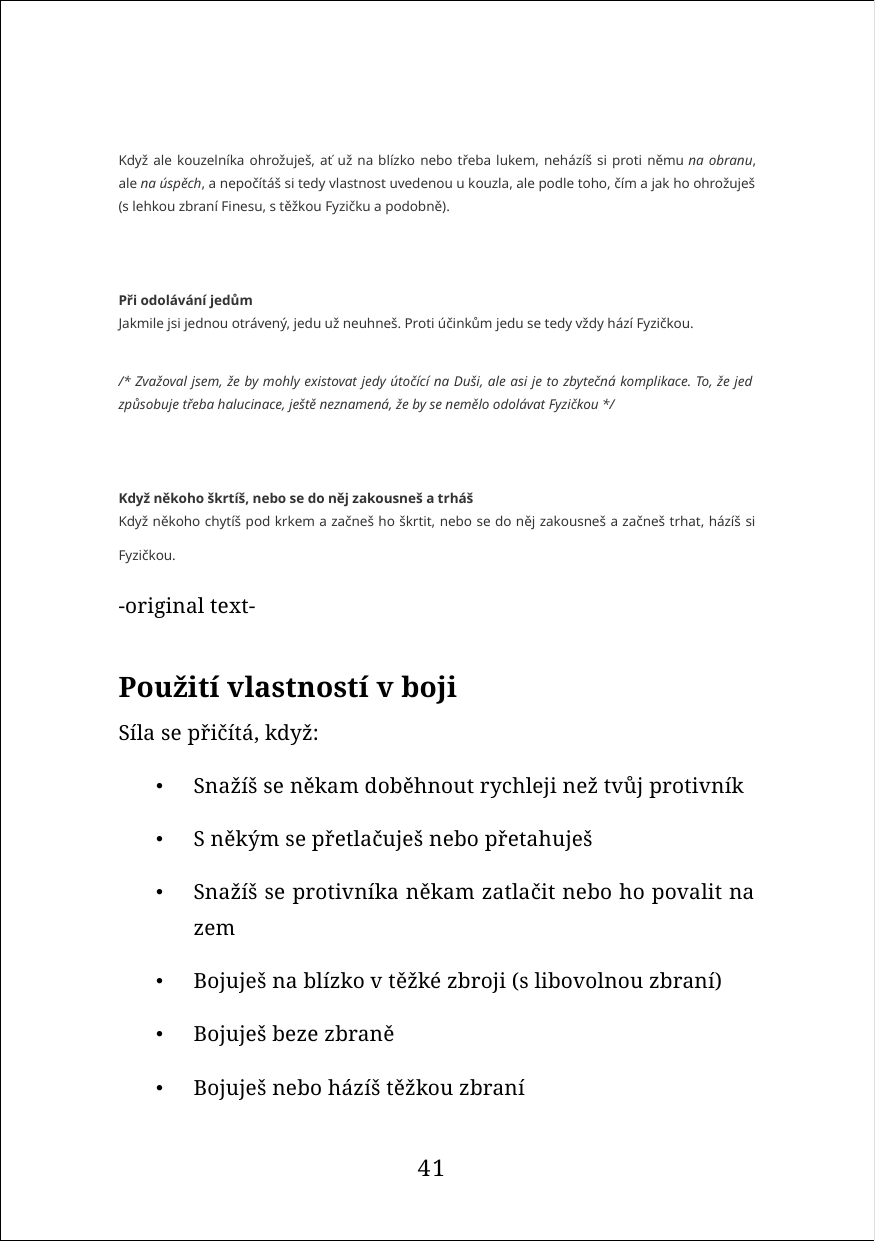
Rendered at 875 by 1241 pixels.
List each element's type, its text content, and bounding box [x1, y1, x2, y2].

list Snažíš se někam doběhnout rychleji než tvůj protivník [156, 771, 756, 799]
list S někým se přetlačuješ nebo přetahuješ [156, 824, 756, 853]
subtitle Použití vlastností v boji [118, 668, 756, 706]
list Bojuješ nebo házíš těžkou zbraní [156, 1073, 756, 1101]
text Když ale kouzelníka ohrožuješ, ať už na blízko nebo třeba lukem, neházíš si proti němu na obranu, ale na úspěch, a nepočítáš si tedy vlastnost uvedenou u kouzla, ale podle toho, čím a jak ho ohrožuješ (s lehkou zbraní Finesu, s těžkou Fyzičku a podobně). Při odolávání jedům Jakmile jsi jednou otrávený, jedu už neuhneš. Proti účinkům jedu se tedy vždy hází Fyzičkou. /* Zvažoval jsem, že by mohly existovat jedy útočící na Duši, ale asi je to zbytečná komplikace. To, že jed způsobuje třeba halucinace, ještě neznamená, že by se nemělo odolávat Fyzičkou */ Když někoho škrtíš, nebo se do něj zakousneš a trháš Když někoho chytíš pod krkem a začneš ho škrtit, nebo se do něj zakousneš a začneš trhat, házíš si Fyzičkou. [118, 118, 756, 566]
list Bojuješ beze zbraně [156, 1019, 756, 1048]
list Snažíš se protivníka někam zatlačit nebo ho povalit na zem [156, 877, 756, 941]
text -original text- [118, 591, 756, 619]
text Síla se přičítá, když: [118, 718, 756, 746]
list Bojuješ na blízko v těžké zbroji (s libovolnou zbraní) [156, 966, 756, 995]
